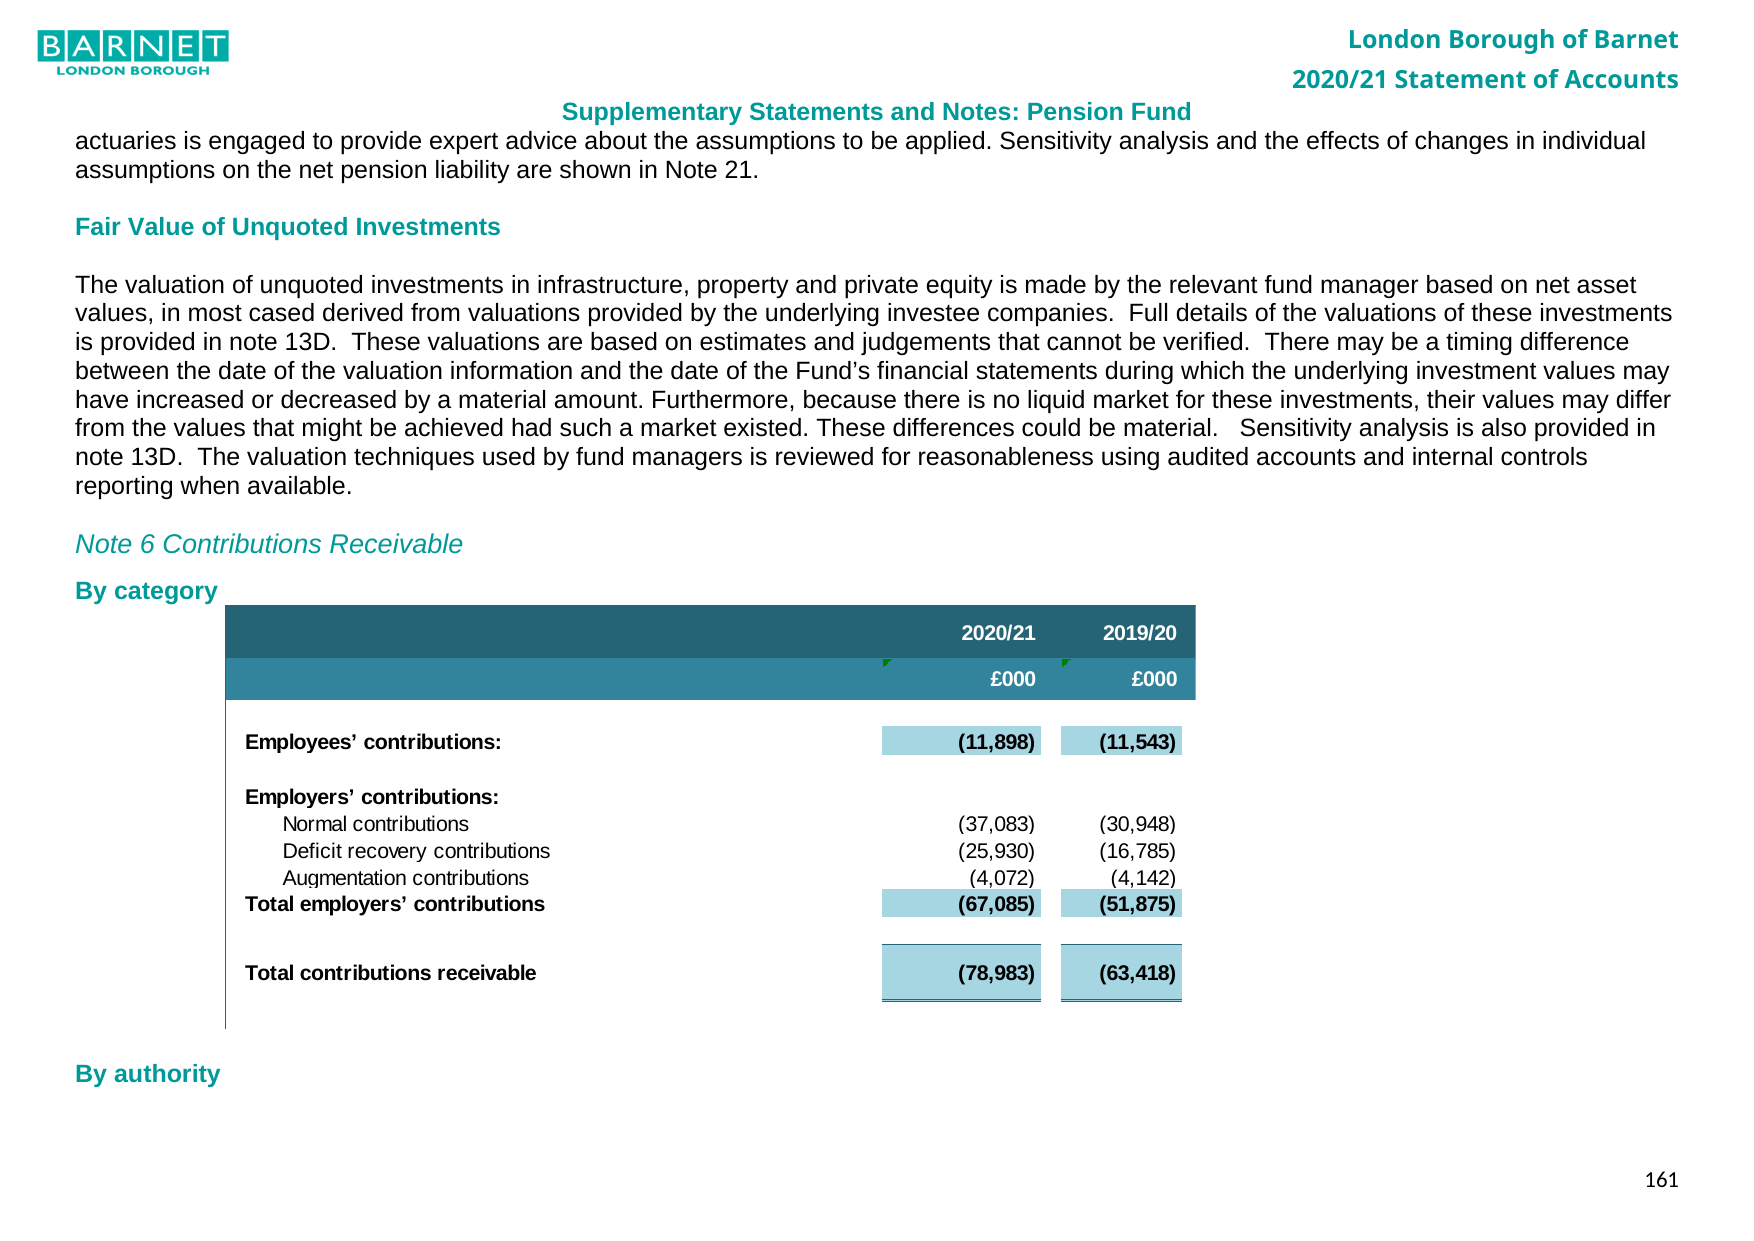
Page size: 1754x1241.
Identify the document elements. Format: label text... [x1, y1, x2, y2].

subtitle Note 6 Contributions Receivable [75, 528, 1679, 559]
text The valuation of unquoted investments in infrastructure, property and private equity is made by the relevant fund manager based on net asset values, in most cased derived from valuations provided by the underlying investee companies. Full details of the valuations of these investments is provided in note 13D. These valuations are based on estimates and judgements that cannot be verified. There may be a timing difference between the date of the valuation information and the date of the Fund’s financial statements during which the underlying investment values may have increased or decreased by a material amount. Furthermore, because there is no liquid market for these investments, their values may differ from the values that might be achieved had such a market existed. These differences could be material. Sensitivity analysis is also provided in note 13D. The valuation techniques used by fund managers is reviewed for reasonableness using audited accounts and internal controls reporting when available. [75, 269, 1679, 499]
text Fair Value of Unquoted Investments [75, 212, 1673, 241]
text By category [75, 576, 1673, 605]
text actuaries is engaged to provide expert advice about the assumptions to be applied. Sensitivity analysis and the effects of changes in individual assumptions on the net pension liability are shown in Note 21. [75, 126, 1679, 183]
text By authority [75, 1059, 1673, 1087]
